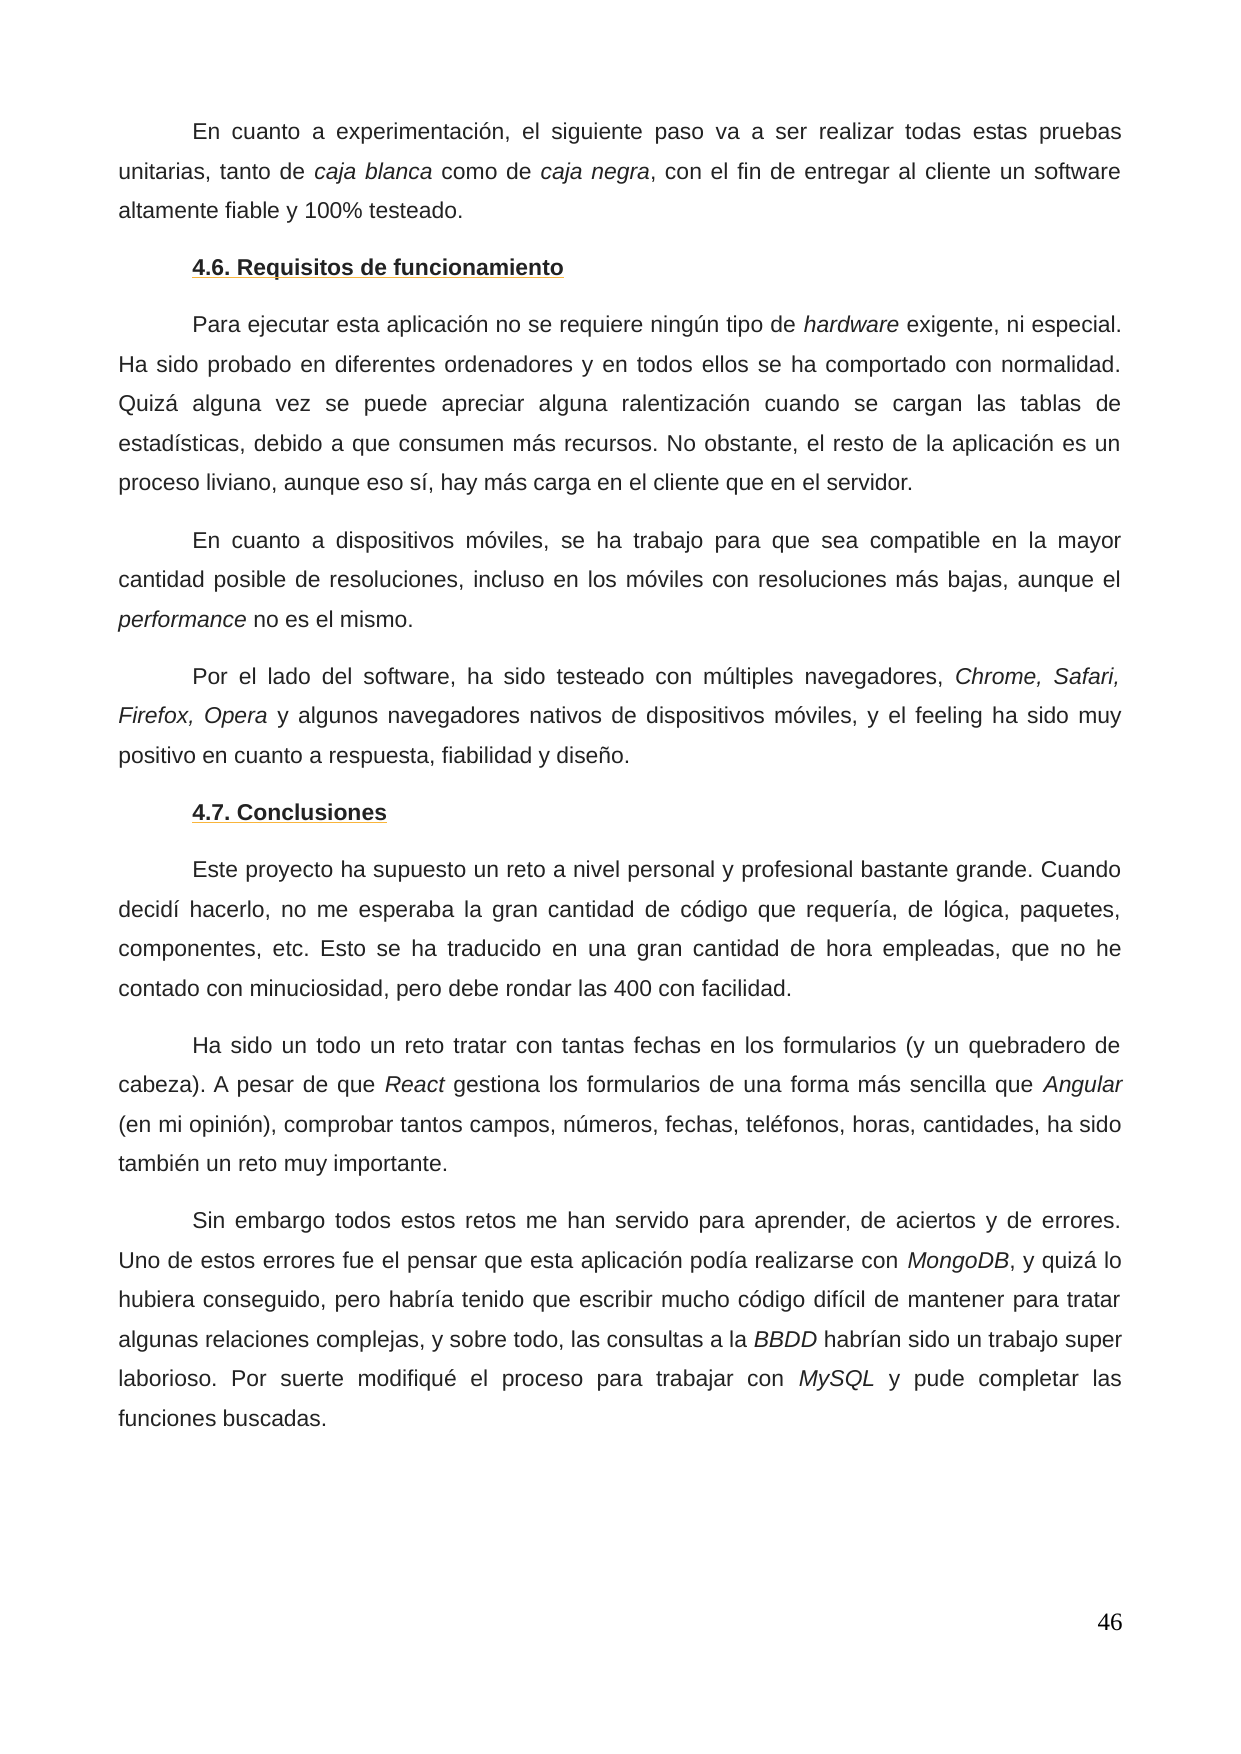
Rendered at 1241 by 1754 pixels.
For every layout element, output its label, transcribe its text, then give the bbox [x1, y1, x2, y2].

text Este proyecto ha supuesto un reto a nivel personal y profesional bastante grande. Cuando decidí hacerlo, no me esperaba la gran cantidad de código que requería, de lógica, paquetes, componentes, etc. Esto se ha traducido en una gran cantidad de hora empleadas, que no he contado con minuciosidad, pero debe rondar las 400 con facilidad. [118, 856, 1122, 1001]
text 4.7. Conclusiones [118, 799, 1122, 825]
text Por el lado del software, ha sido testeado con múltiples navegadores, Chrome, Safari, Firefox, Opera y algunos navegadores nativos de dispositivos móviles, y el feeling ha sido muy positivo en cuanto a respuesta, fiabilidad y diseño. [118, 663, 1122, 768]
text Sin embargo todos estos retos me han servido para aprender, de aciertos y de errores. Uno de estos errores fue el pensar que esta aplicación podía realizarse con MongoDB, y quizá lo hubiera conseguido, pero habría tenido que escribir mucho código difícil de mantener para tratar algunas relaciones complejas, y sobre todo, las consultas a la BBDD habrían sido un trabajo super laborioso. Por suerte modifiqué el proceso para trabajar con MySQL y pude completar las funciones buscadas. [118, 1207, 1122, 1431]
text Para ejecutar esta aplicación no se requiere ningún tipo de hardware exigente, ni especial. Ha sido probado en diferentes ordenadores y en todos ellos se ha comportado con normalidad. Quizá alguna vez se puede apreciar alguna ralentización cuando se cargan las tablas de estadísticas, debido a que consumen más recursos. No obstante, el resto de la aplicación es un proceso liviano, aunque eso sí, hay más carga en el cliente que en el servidor. [118, 311, 1122, 496]
text 4.6. Requisitos de funcionamiento [118, 254, 1122, 281]
text Ha sido un todo un reto tratar con tantas fechas en los formularios (y un quebradero de cabeza). A pesar de que React gestiona los formularios de una forma más sencilla que Angular (en mi opinión), comprobar tantos campos, números, fechas, teléfonos, horas, cantidades, ha sido también un reto muy importante. [118, 1032, 1122, 1176]
text En cuanto a dispositivos móviles, se ha trabajo para que sea compatible en la mayor cantidad posible de resoluciones, incluso en los móviles con resoluciones más bajas, aunque el performance no es el mismo. [118, 527, 1122, 632]
text En cuanto a experimentación, el siguiente paso va a ser realizar todas estas pruebas unitarias, tanto de caja blanca como de caja negra, con el fin de entregar al cliente un software altamente fiable y 100% testeado. [118, 118, 1122, 223]
